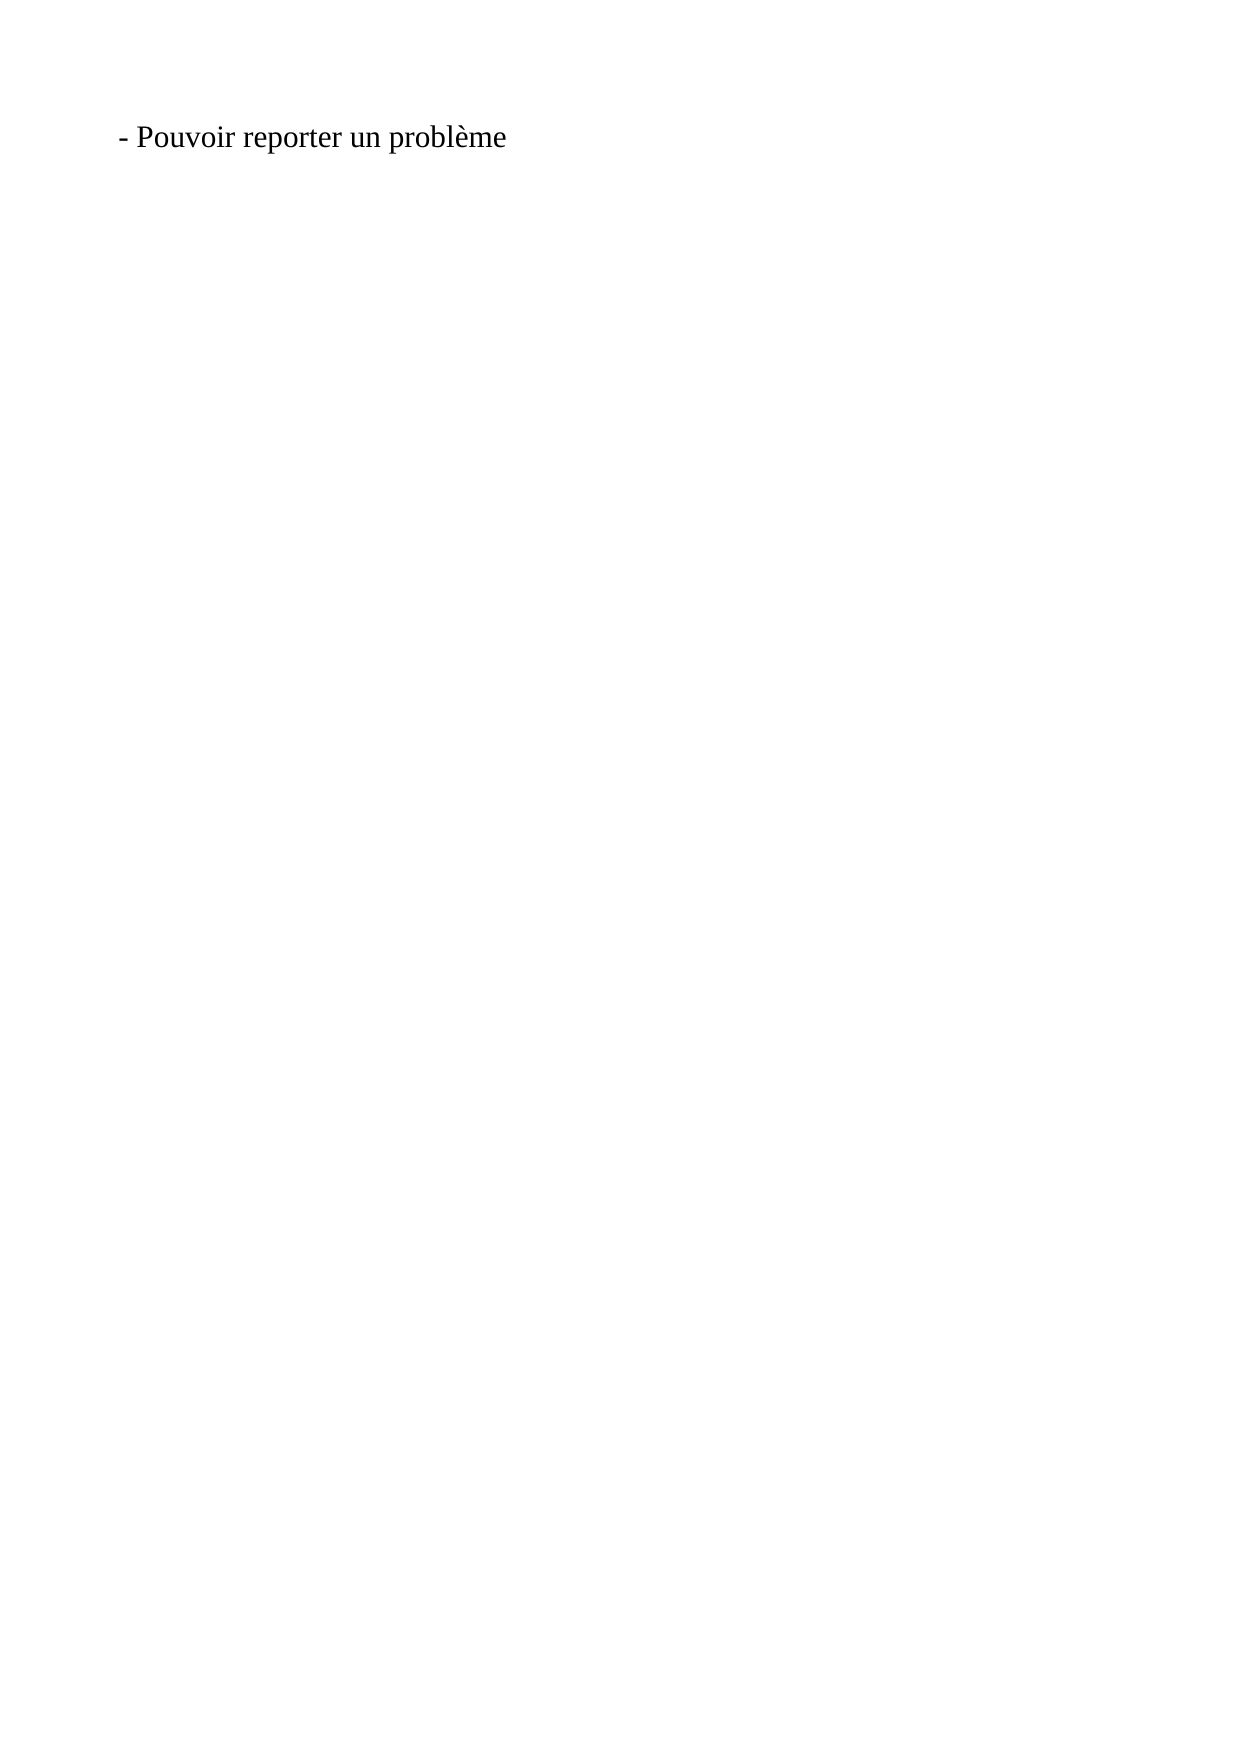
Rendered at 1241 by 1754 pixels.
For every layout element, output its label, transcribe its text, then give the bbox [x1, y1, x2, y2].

text - Pouvoir reporter un problème [118, 118, 1122, 154]
